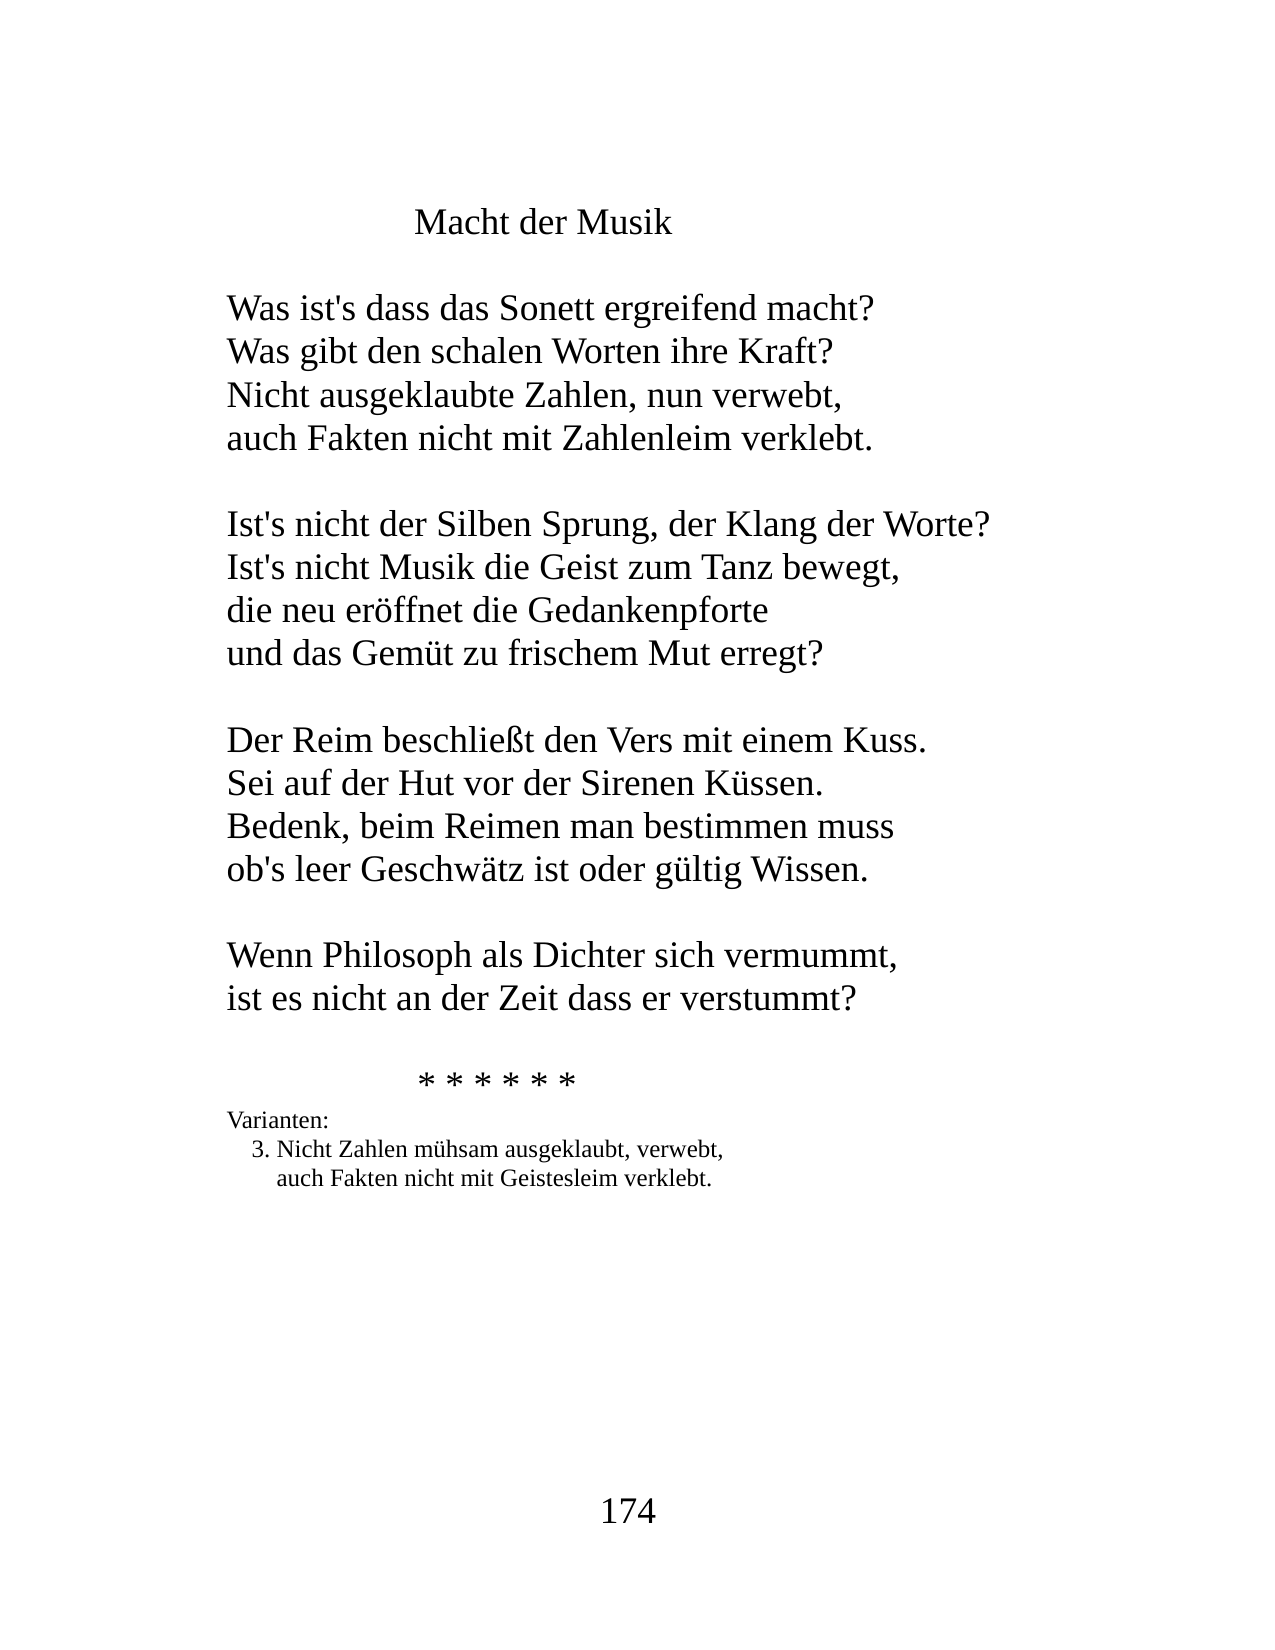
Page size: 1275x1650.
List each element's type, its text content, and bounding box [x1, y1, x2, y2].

text Der Reim beschließt den Vers mit einem Kuss. [226, 717, 1157, 760]
text Ist's nicht Musik die Geist zum Tanz bewegt, [226, 544, 1157, 588]
text Varianten: [226, 1105, 1157, 1134]
text Was gibt den schalen Worten ihre Kraft? [226, 329, 1157, 372]
text und das Gemüt zu frischem Mut erregt? [226, 631, 1157, 674]
text ist es nicht an der Zeit dass er verstummt? [226, 976, 1157, 1019]
text auch Fakten nicht mit Zahlenleim verklebt. [226, 415, 1157, 458]
text 3. Nicht Zahlen mühsam ausgeklaubt, verwebt, [226, 1134, 1157, 1163]
text auch Fakten nicht mit Geistesleim verklebt. [226, 1163, 1157, 1191]
text Sei auf der Hut vor der Sirenen Küssen. [226, 760, 1157, 803]
text Was ist's dass das Sonett ergreifend macht? [226, 286, 1157, 329]
text Macht der Musik [226, 199, 1157, 243]
text * * * * * * [226, 1062, 1157, 1105]
text Ist's nicht der Silben Sprung, der Klang der Worte? [226, 501, 1157, 544]
text Bedenk, beim Reimen man bestimmen muss [226, 803, 1157, 846]
text Nicht ausgeklaubte Zahlen, nun verwebt, [226, 372, 1157, 415]
text die neu eröffnet die Gedankenpforte [226, 588, 1157, 631]
text ob's leer Geschwätz ist oder gültig Wissen. [226, 846, 1157, 889]
text Wenn Philosoph als Dichter sich vermummt, [226, 933, 1157, 976]
